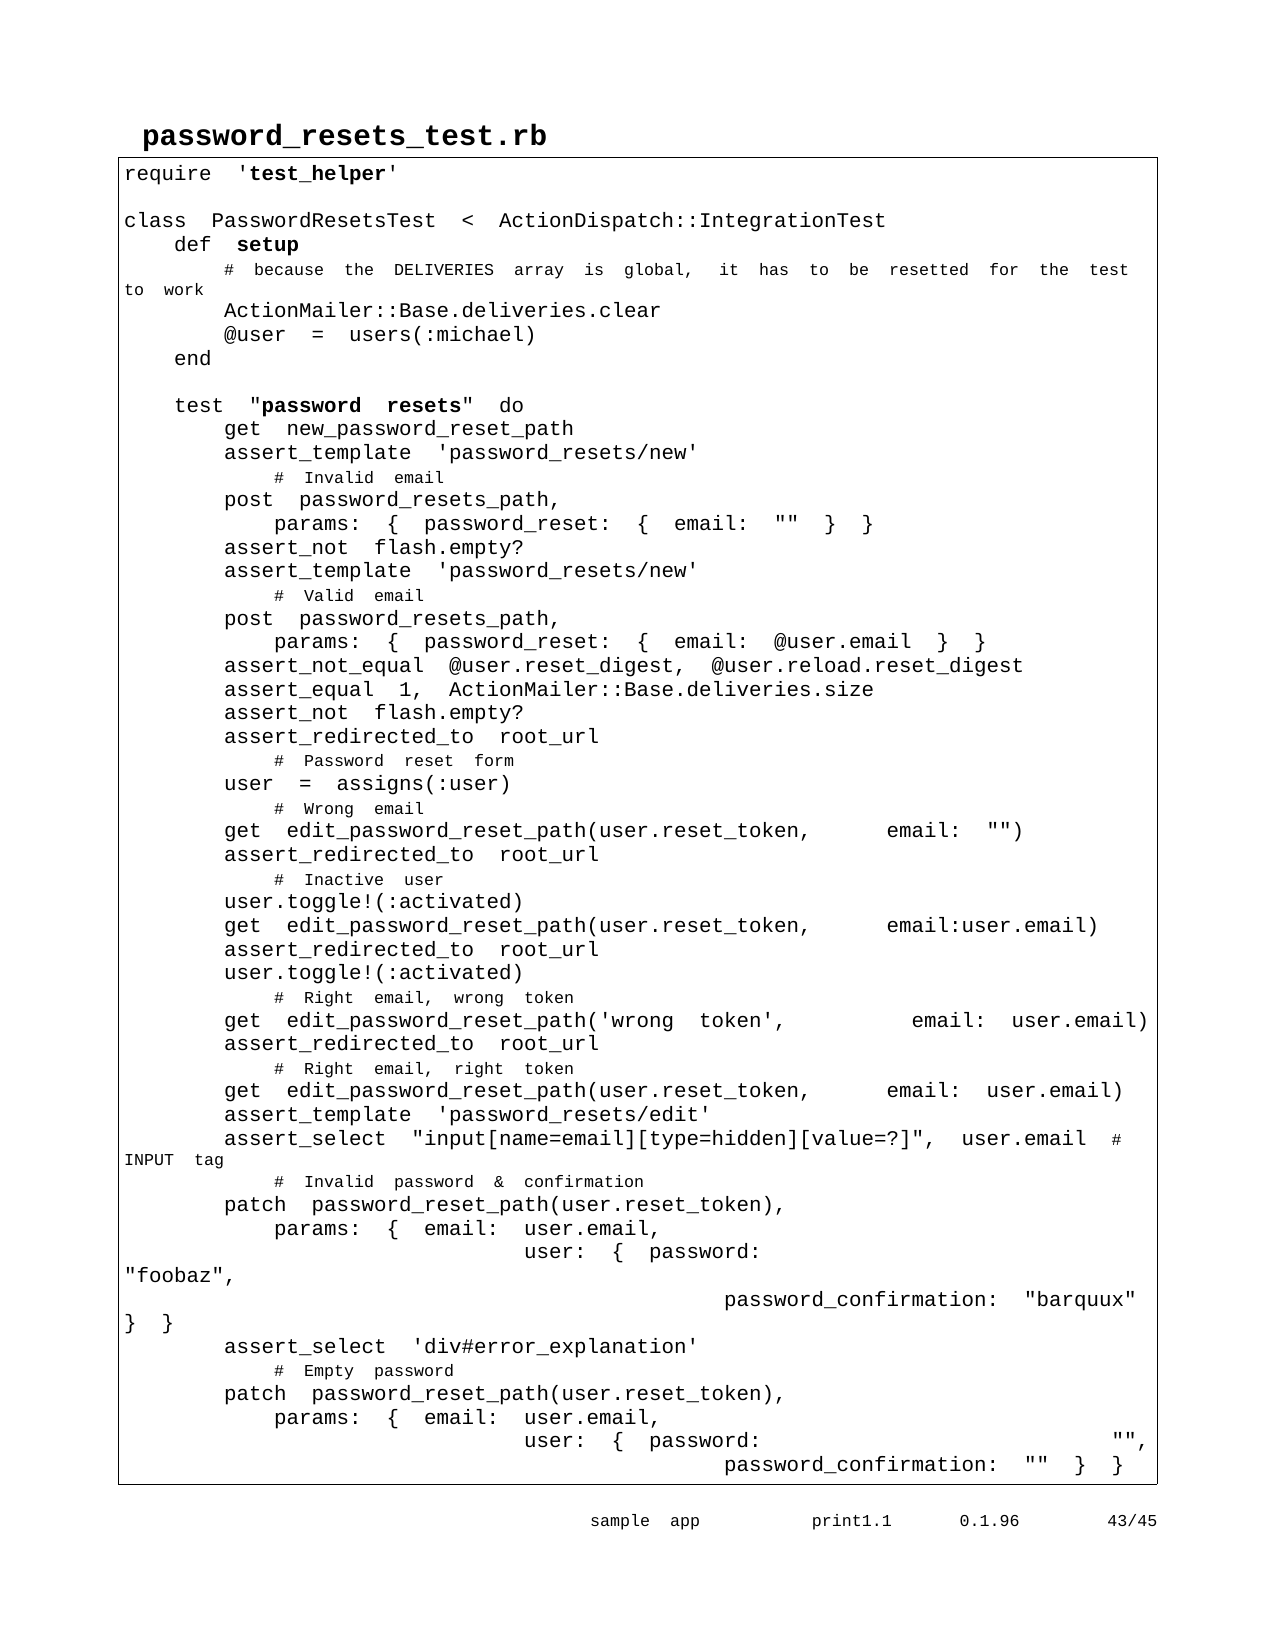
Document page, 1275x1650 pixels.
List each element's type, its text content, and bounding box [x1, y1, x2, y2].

subtitle password_resets_test.rb [142, 121, 1157, 154]
table_header require 'test_helper' class PasswordResetsTest < ActionDispatch::IntegrationTest def setup # because the DELIVERIES array is global, it has to be resetted for the test to work ActionMailer::Base.deliveries.clear @user = users(:michael) end test "password resets" do get new_password_reset_path assert_template 'password_resets/new' # Invalid email post password_resets_path, params: { password_reset: { email: "" } } assert_not flash.empty? assert_template 'password_resets/new' # Valid email post password_resets_path, params: { password_reset: { email: @user.email } } assert_not_equal @user.reset_digest, @user.reload.reset_digest assert_equal 1, ActionMailer::Base.deliveries.size assert_not flash.empty? assert_redirected_to root_url # Password reset form user = assigns(:user) # Wrong email get edit_password_reset_path(user.reset_token, email: "") assert_redirected_to root_url # Inactive user user.toggle!(:activated) get edit_password_reset_path(user.reset_token, email:user.email) assert_redirected_to root_url user.toggle!(:activated) # Right email, wrong token get edit_password_reset_path('wrong token', email: user.email) assert_redirected_to root_url # Right email, right token get edit_password_reset_path(user.reset_token, email: user.email) assert_template 'password_resets/edit' assert_select "input[name=email][type=hidden][value=?]", user.email # INPUT tag # Invalid password & confirmation patch password_reset_path(user.reset_token), params: { email: user.email, user: { password: "foobaz", password_confirmation: "barquux" } } assert_select 'div#error_explanation' # Empty password patch password_reset_path(user.reset_token), params: { email: user.email, user: { password: "", password_confirmation: "" } } [119, 158, 1157, 1483]
